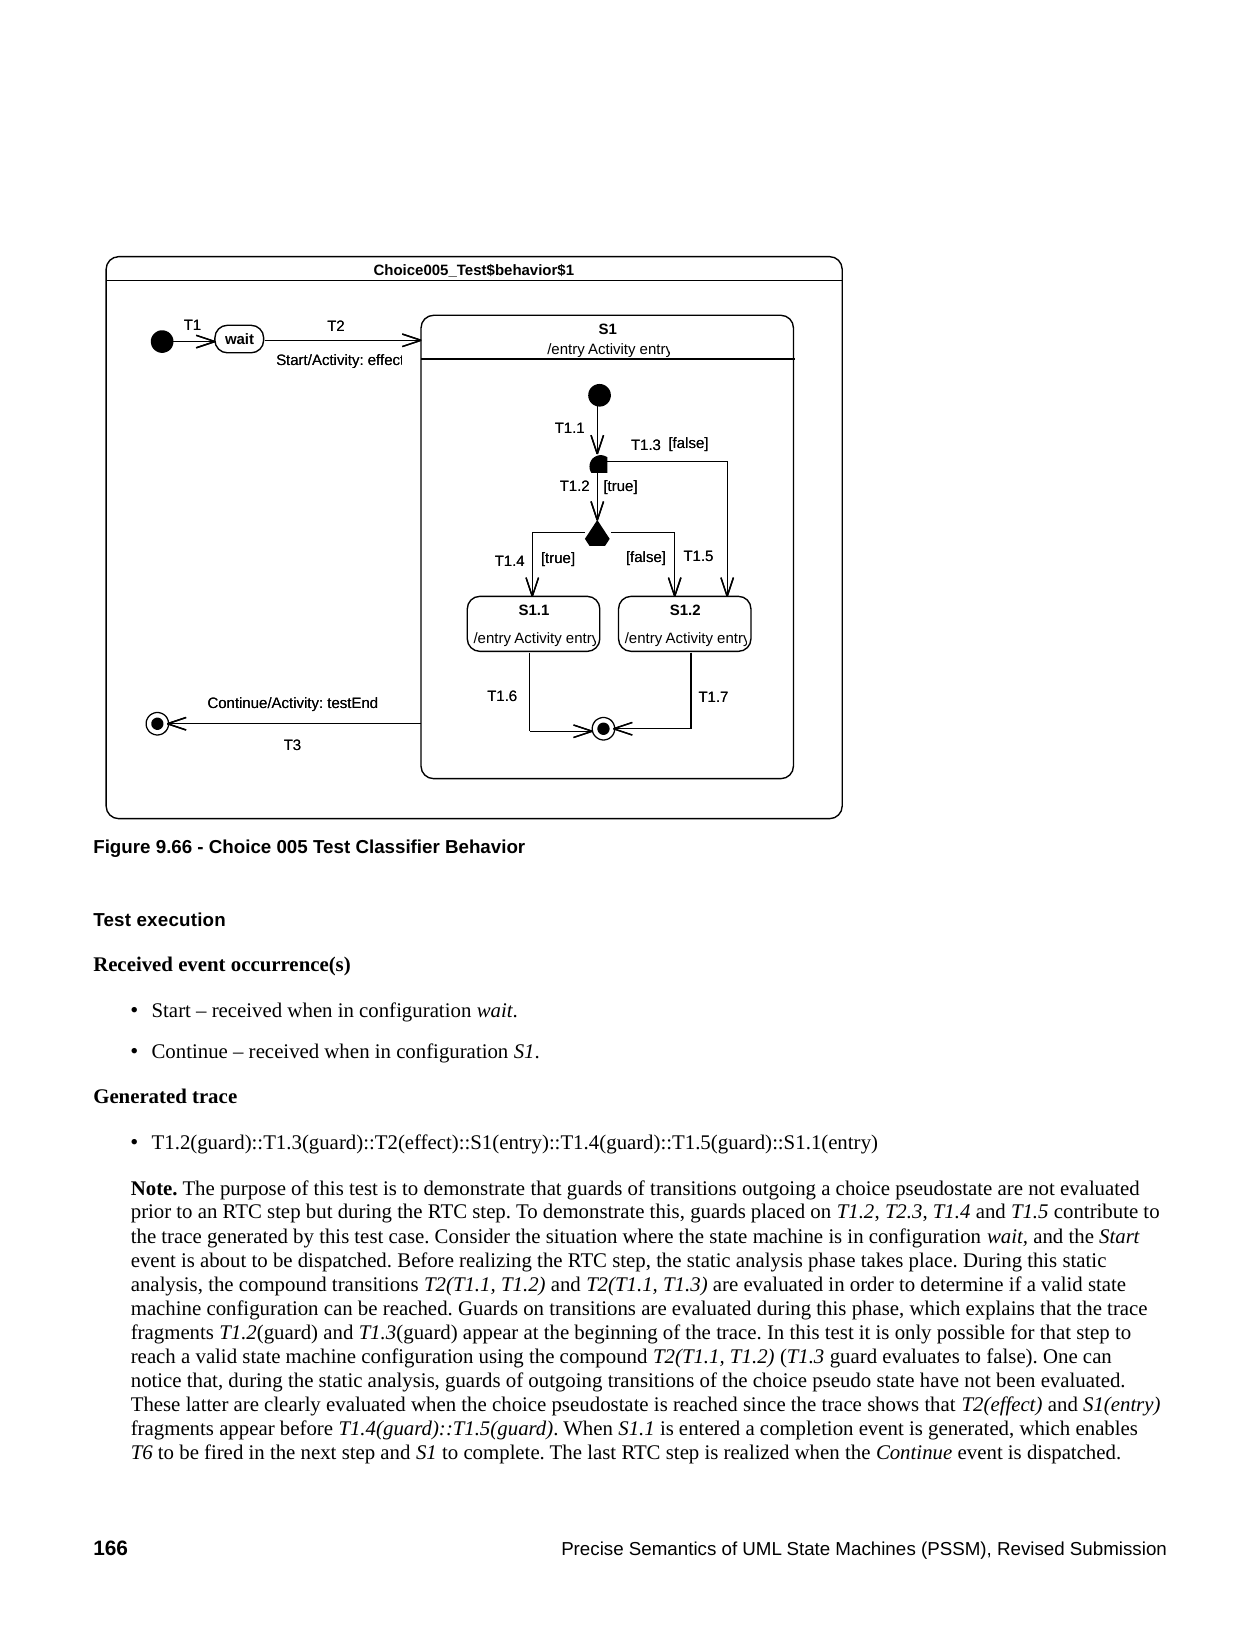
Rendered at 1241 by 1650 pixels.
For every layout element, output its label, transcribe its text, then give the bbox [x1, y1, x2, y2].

subtitle Test execution [93, 909, 1164, 930]
text Note. The purpose of this test is to demonstrate that guards of transitions outgoing a choice pseudostate are not evaluated prior to an RTC step but during the RTC step. To demonstrate this, guards placed on T1.2, T2.3, T1.4 and T1.5 contribute to the trace generated by this test case. Consider the situation where the state machine is in configuration wait, and the Start event is about to be dispatched. Before realizing the RTC step, the static analysis phase takes place. During this static analysis, the compound transitions T2(T1.1, T1.2) and T2(T1.1, T1.3) are evaluated in order to determine if a valid state machine configuration can be reached. Guards on transitions are evaluated during this phase, which explains that the trace fragments T1.2(guard) and T1.3(guard) appear at the beginning of the trace. In this test it is only possible for that step to reach a valid state machine configuration using the compound T2(T1.1, T1.2) (T1.3 guard evaluates to false). One can notice that, during the static analysis, guards of outgoing transitions of the choice pseudo state have not been evaluated. These latter are clearly evaluated when the choice pseudostate is reached since the trace shows that T2(effect) and S1(entry) fragments appear before T1.4(guard)::T1.5(guard). When S1.1 is entered a completion event is generated, which enables T6 to be fired in the next step and S1 to complete. The last RTC step is realized when the Continue event is dispatched. [131, 1175, 1164, 1464]
text Figure 9.66 - Choice 005 Test Classifier Behavior [93, 243, 851, 858]
text Generated trace [93, 1084, 1164, 1108]
list T1.2(guard)::T1.3(guard)::T2(effect)::S1(entry)::T1.4(guard)::T1.5(guard)::S1.1(entry) [131, 1129, 1164, 1154]
list Continue – received when in configuration S1. [131, 1038, 1164, 1063]
list Start – received when in configuration wait. [131, 997, 1164, 1022]
text Received event occurrence(s) [93, 951, 1164, 976]
